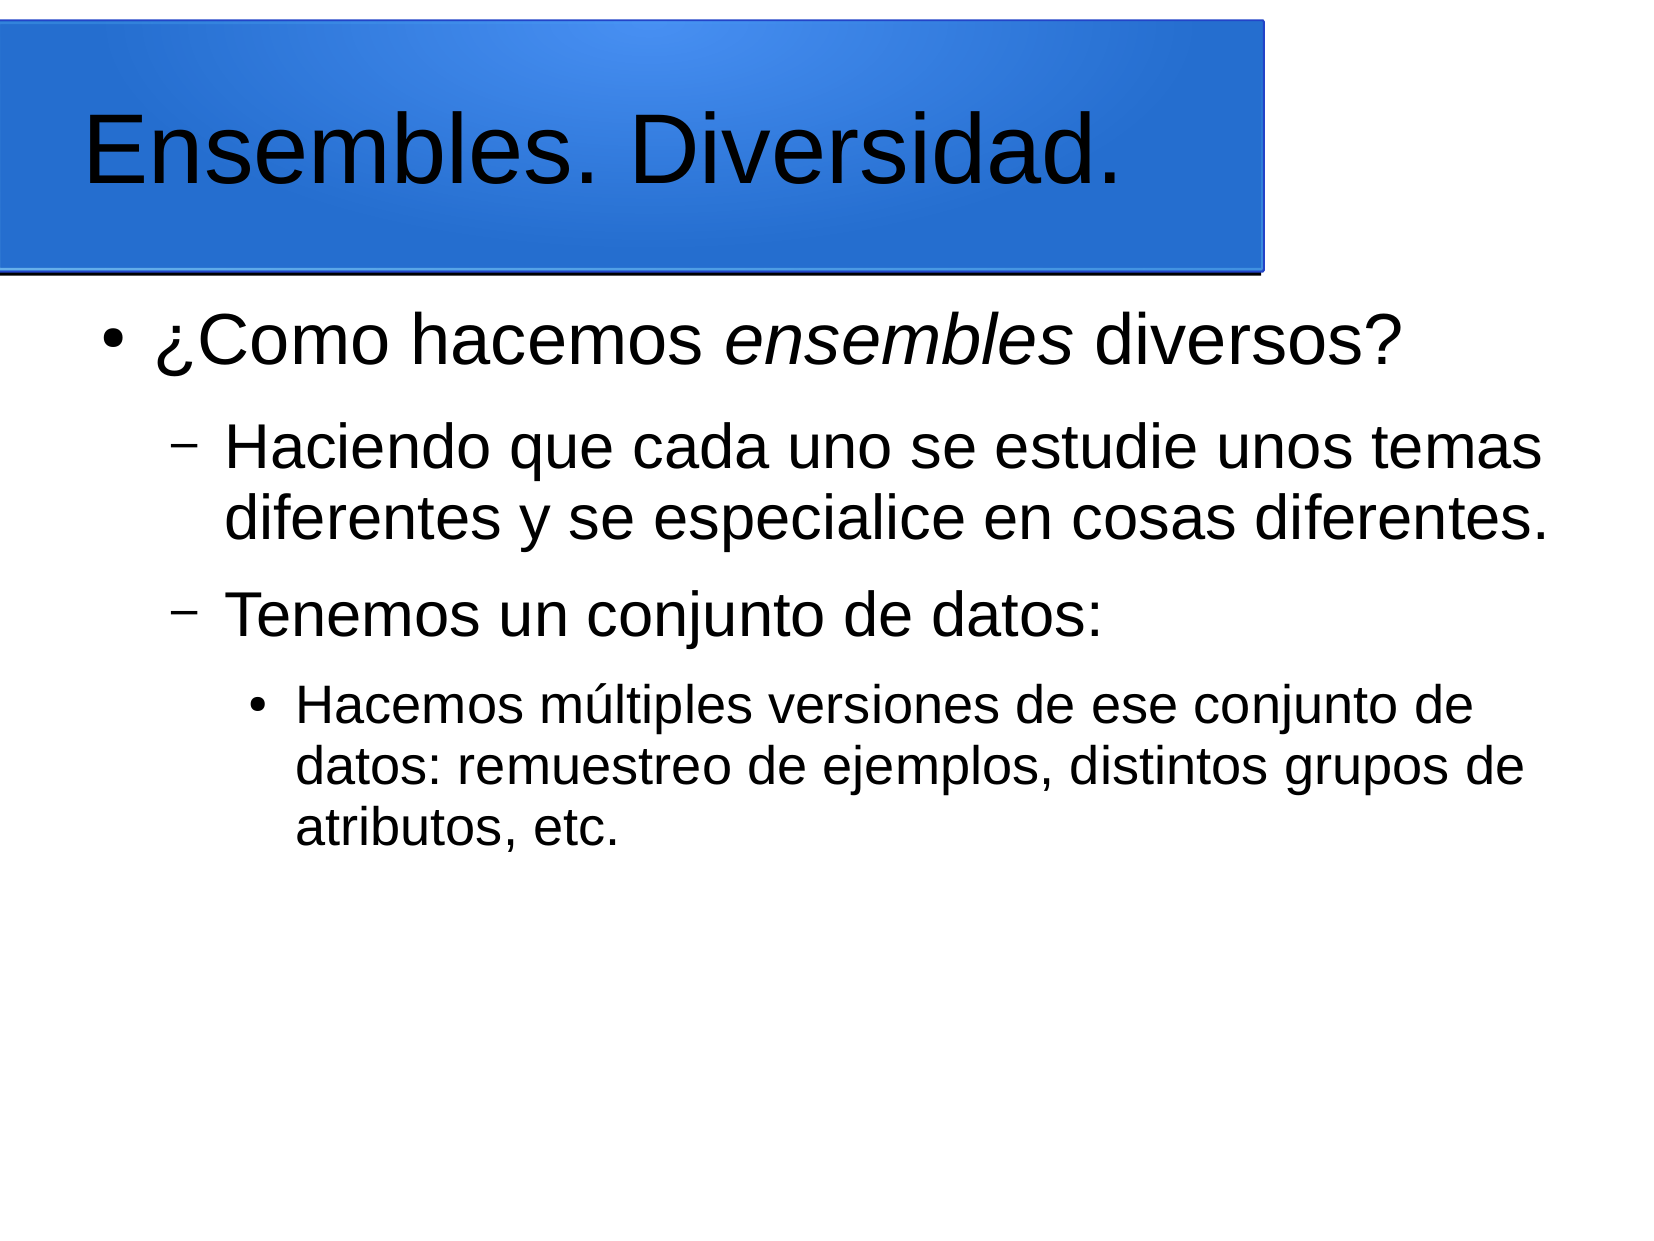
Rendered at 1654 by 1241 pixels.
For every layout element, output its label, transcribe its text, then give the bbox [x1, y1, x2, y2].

list ¿Como hacemos ensembles diversos? Haciendo que cada uno se estudie unos temas diferentes y se especialice en cosas diferentes. Tenemos un conjunto de datos: Hacemos múltiples versiones de ese conjunto de datos: remuestreo de ejemplos, distintos grupos de atributos, etc. [82, 299, 1571, 1019]
title Ensembles. Diversidad. [82, 47, 1235, 252]
